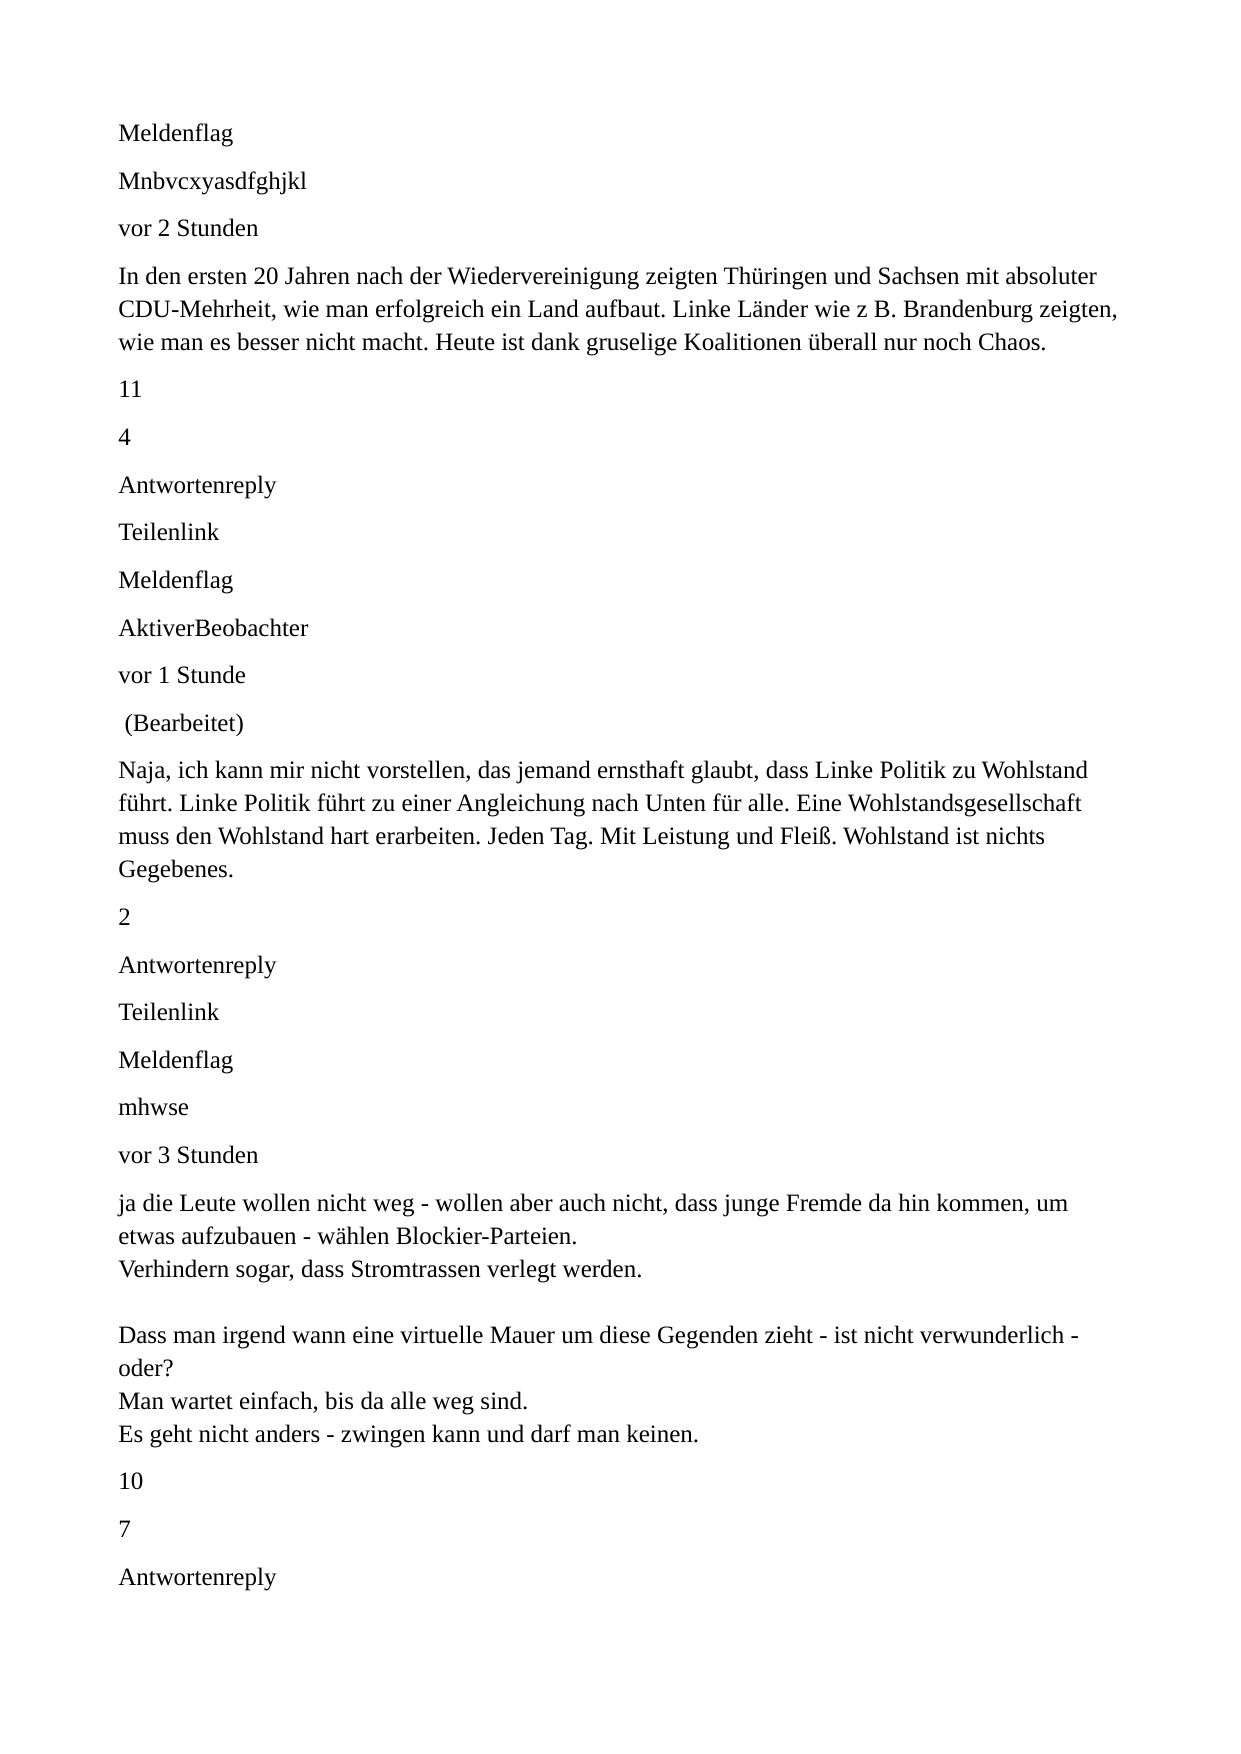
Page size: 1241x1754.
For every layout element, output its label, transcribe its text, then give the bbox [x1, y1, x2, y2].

text 11 [118, 374, 1122, 403]
text Antwortenreply [118, 950, 1122, 978]
text Antwortenreply [118, 470, 1122, 498]
text 10 [118, 1466, 1122, 1495]
text ja die Leute wollen nicht weg - wollen aber auch nicht, dass junge Fremde da hin kommen, um etwas aufzubauen - wählen Blockier-Parteien. Verhindern sogar, dass Stromtrassen verlegt werden. Dass man irgend wann eine virtuelle Mauer um diese Gegenden zieht - ist nicht verwunderlich - oder? Man wartet einfach, bis da alle weg sind. Es geht nicht anders - zwingen kann und darf man keinen. [118, 1188, 1122, 1448]
text Teilenlink [118, 997, 1122, 1026]
text Teilenlink [118, 517, 1122, 546]
text Antwortenreply [118, 1562, 1122, 1590]
text vor 3 Stunden [118, 1140, 1122, 1169]
text vor 2 Stunden [118, 213, 1122, 242]
text In den ersten 20 Jahren nach der Wiedervereinigung zeigten Thüringen und Sachsen mit absoluter CDU-Mehrheit, wie man erfolgreich ein Land aufbaut. Linke Länder wie z B. Brandenburg zeigten, wie man es besser nicht macht. Heute ist dank gruselige Koalitionen überall nur noch Chaos. [118, 261, 1122, 356]
text mhwse [118, 1092, 1122, 1121]
text vor 1 Stunde [118, 660, 1122, 689]
text Meldenflag [118, 118, 1122, 147]
text Naja, ich kann mir nicht vorstellen, das jemand ernsthaft glaubt, dass Linke Politik zu Wohlstand führt. Linke Politik führt zu einer Angleichung nach Unten für alle. Eine Wohlstandsgesellschaft muss den Wohlstand hart erarbeiten. Jeden Tag. Mit Leistung und Fleiß. Wohlstand ist nichts Gegebenes. [118, 755, 1122, 883]
text AktiverBeobachter [118, 613, 1122, 641]
text 7 [118, 1514, 1122, 1543]
text Meldenflag [118, 1045, 1122, 1074]
text Meldenflag [118, 565, 1122, 594]
text 4 [118, 422, 1122, 451]
text 2 [118, 902, 1122, 931]
text Mnbvcxyasdfghjkl [118, 166, 1122, 194]
text (Bearbeitet) [118, 708, 1122, 737]
